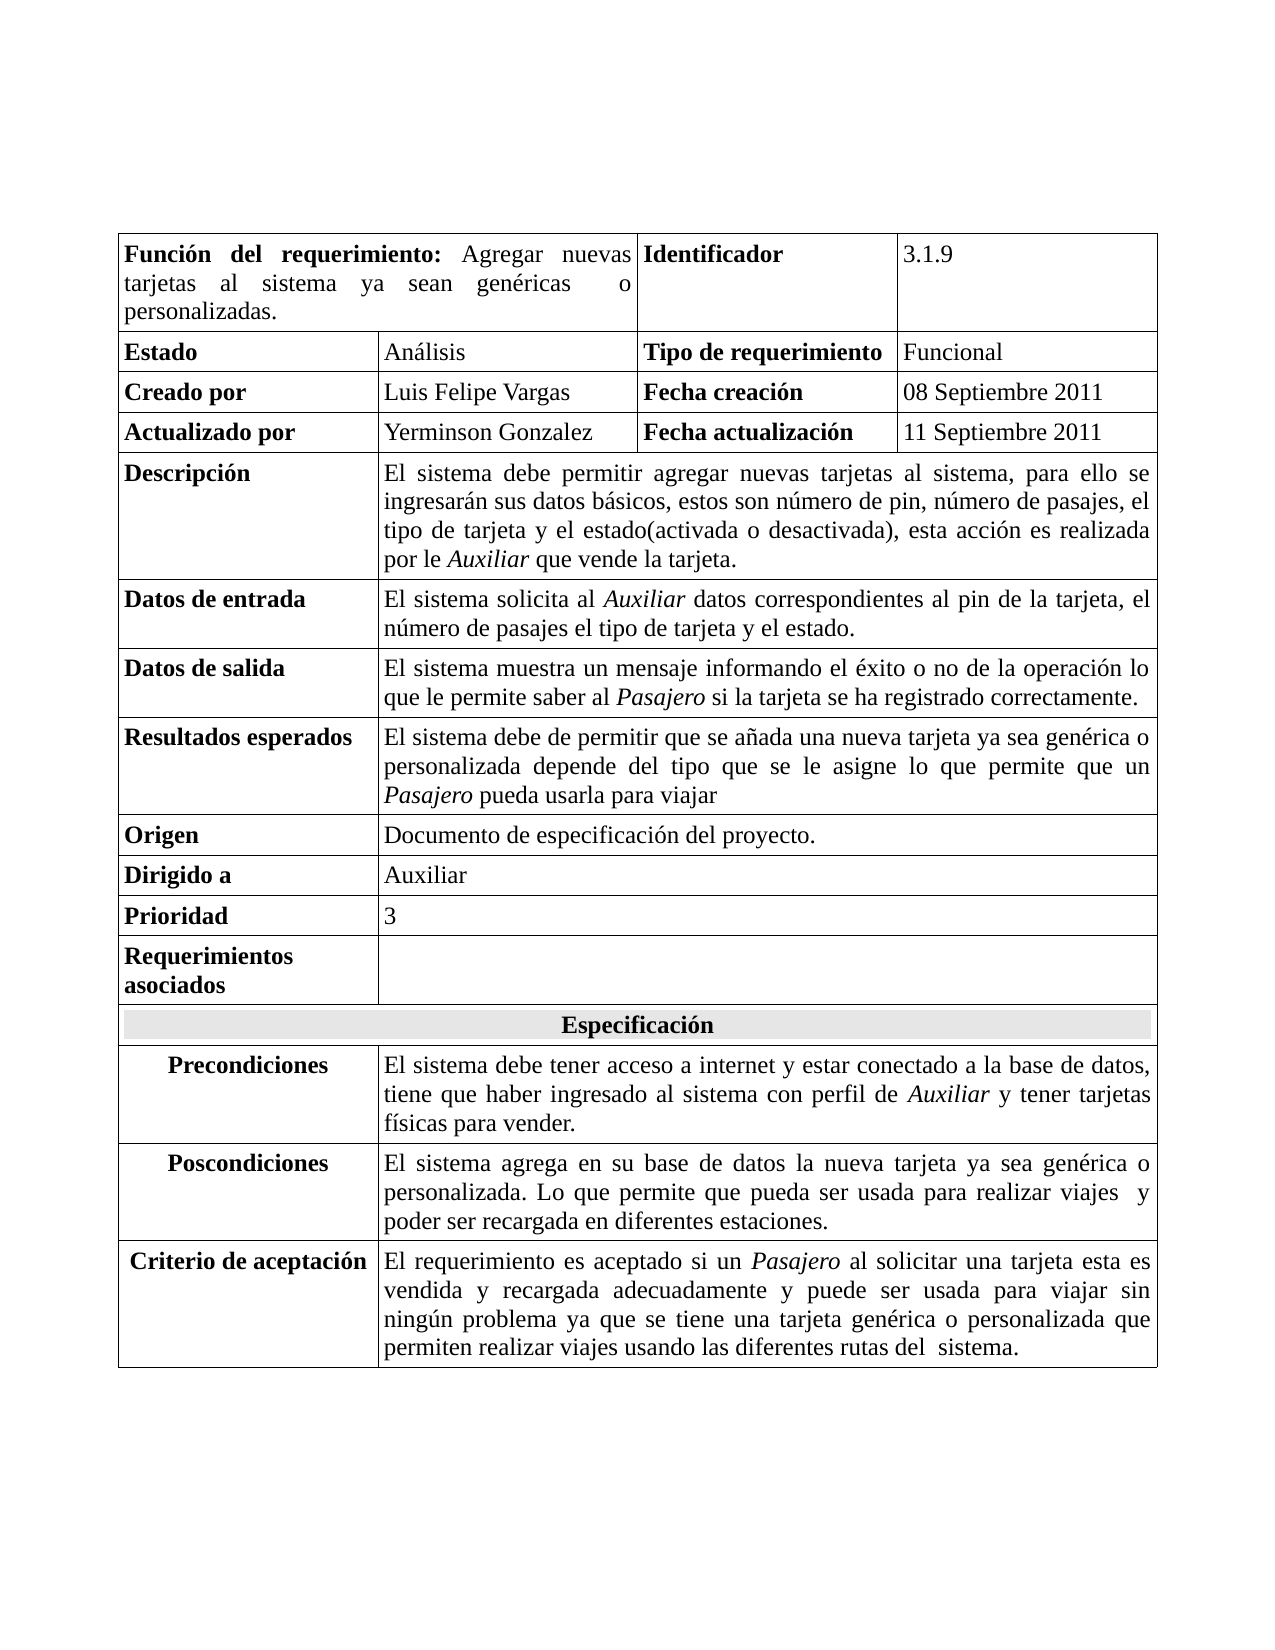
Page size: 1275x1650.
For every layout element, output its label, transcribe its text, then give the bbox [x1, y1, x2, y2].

table_cell El sistema debe permitir agregar nuevas tarjetas al sistema, para ello se ingresarán sus datos básicos, estos son número de pin, número de pasajes, el tipo de tarjeta y el estado(activada o desactivada), esta acción es realizada por le Auxiliar que vende la tarjeta. [379, 453, 1157, 578]
table_cell Precondiciones [119, 1046, 378, 1142]
table_cell Dirigido a [119, 856, 378, 895]
table_header 3.1.9 [898, 234, 1157, 331]
table_cell El sistema debe de permitir que se añada una nueva tarjeta ya sea genérica o personalizada depende del tipo que se le asigne lo que permite que un Pasajero pueda usarla para viajar [379, 718, 1157, 814]
table_cell Tipo de requerimiento [638, 332, 897, 371]
table_cell Fecha actualización [638, 413, 897, 452]
table_cell Prioridad [119, 896, 378, 935]
table_cell Auxiliar [379, 856, 1157, 895]
table_cell Estado [119, 332, 378, 371]
table_cell Funcional [898, 332, 1157, 371]
table_cell Datos de entrada [119, 580, 378, 647]
table_cell [379, 936, 1157, 1004]
table_cell Creado por [119, 372, 378, 412]
table_cell Especificación [119, 1005, 1157, 1045]
table_cell Datos de salida [119, 649, 378, 717]
table_header Función del requerimiento: Agregar nuevas tarjetas al sistema ya sean genéricas o personalizadas. [119, 234, 637, 331]
table_cell El sistema agrega en su base de datos la nueva tarjeta ya sea genérica o personalizada. Lo que permite que pueda ser usada para realizar viajes y poder ser recargada en diferentes estaciones. [379, 1144, 1157, 1240]
table_cell El sistema muestra un mensaje informando el éxito o no de la operación lo que le permite saber al Pasajero si la tarjeta se ha registrado correctamente. [379, 649, 1157, 717]
table_cell El requerimiento es aceptado si un Pasajero al solicitar una tarjeta esta es vendida y recargada adecuadamente y puede ser usada para viajar sin ningún problema ya que se tiene una tarjeta genérica o personalizada que permiten realizar viajes usando las diferentes rutas del sistema. [379, 1241, 1157, 1367]
table_cell Documento de especificación del proyecto. [379, 815, 1157, 855]
table_cell 11 Septiembre 2011 [898, 413, 1157, 452]
table_cell Actualizado por [119, 413, 378, 452]
table_header Identificador [638, 234, 897, 331]
table_cell Yerminson Gonzalez [379, 413, 637, 452]
table_cell 08 Septiembre 2011 [898, 372, 1157, 412]
table_cell Resultados esperados [119, 718, 378, 814]
table_cell Requerimientos asociados [119, 936, 378, 1004]
table_cell Análisis [379, 332, 637, 371]
table_cell El sistema solicita al Auxiliar datos correspondientes al pin de la tarjeta, el número de pasajes el tipo de tarjeta y el estado. [379, 580, 1157, 647]
table_cell Luis Felipe Vargas [379, 372, 637, 412]
table_cell Poscondiciones [119, 1144, 378, 1240]
table_cell El sistema debe tener acceso a internet y estar conectado a la base de datos, tiene que haber ingresado al sistema con perfil de Auxiliar y tener tarjetas físicas para vender. [379, 1046, 1157, 1142]
table_cell Criterio de aceptación [119, 1241, 378, 1367]
table_cell Origen [119, 815, 378, 855]
table_cell 3 [379, 896, 1157, 935]
table_cell Descripción [119, 453, 378, 578]
table_cell Fecha creación [638, 372, 897, 412]
